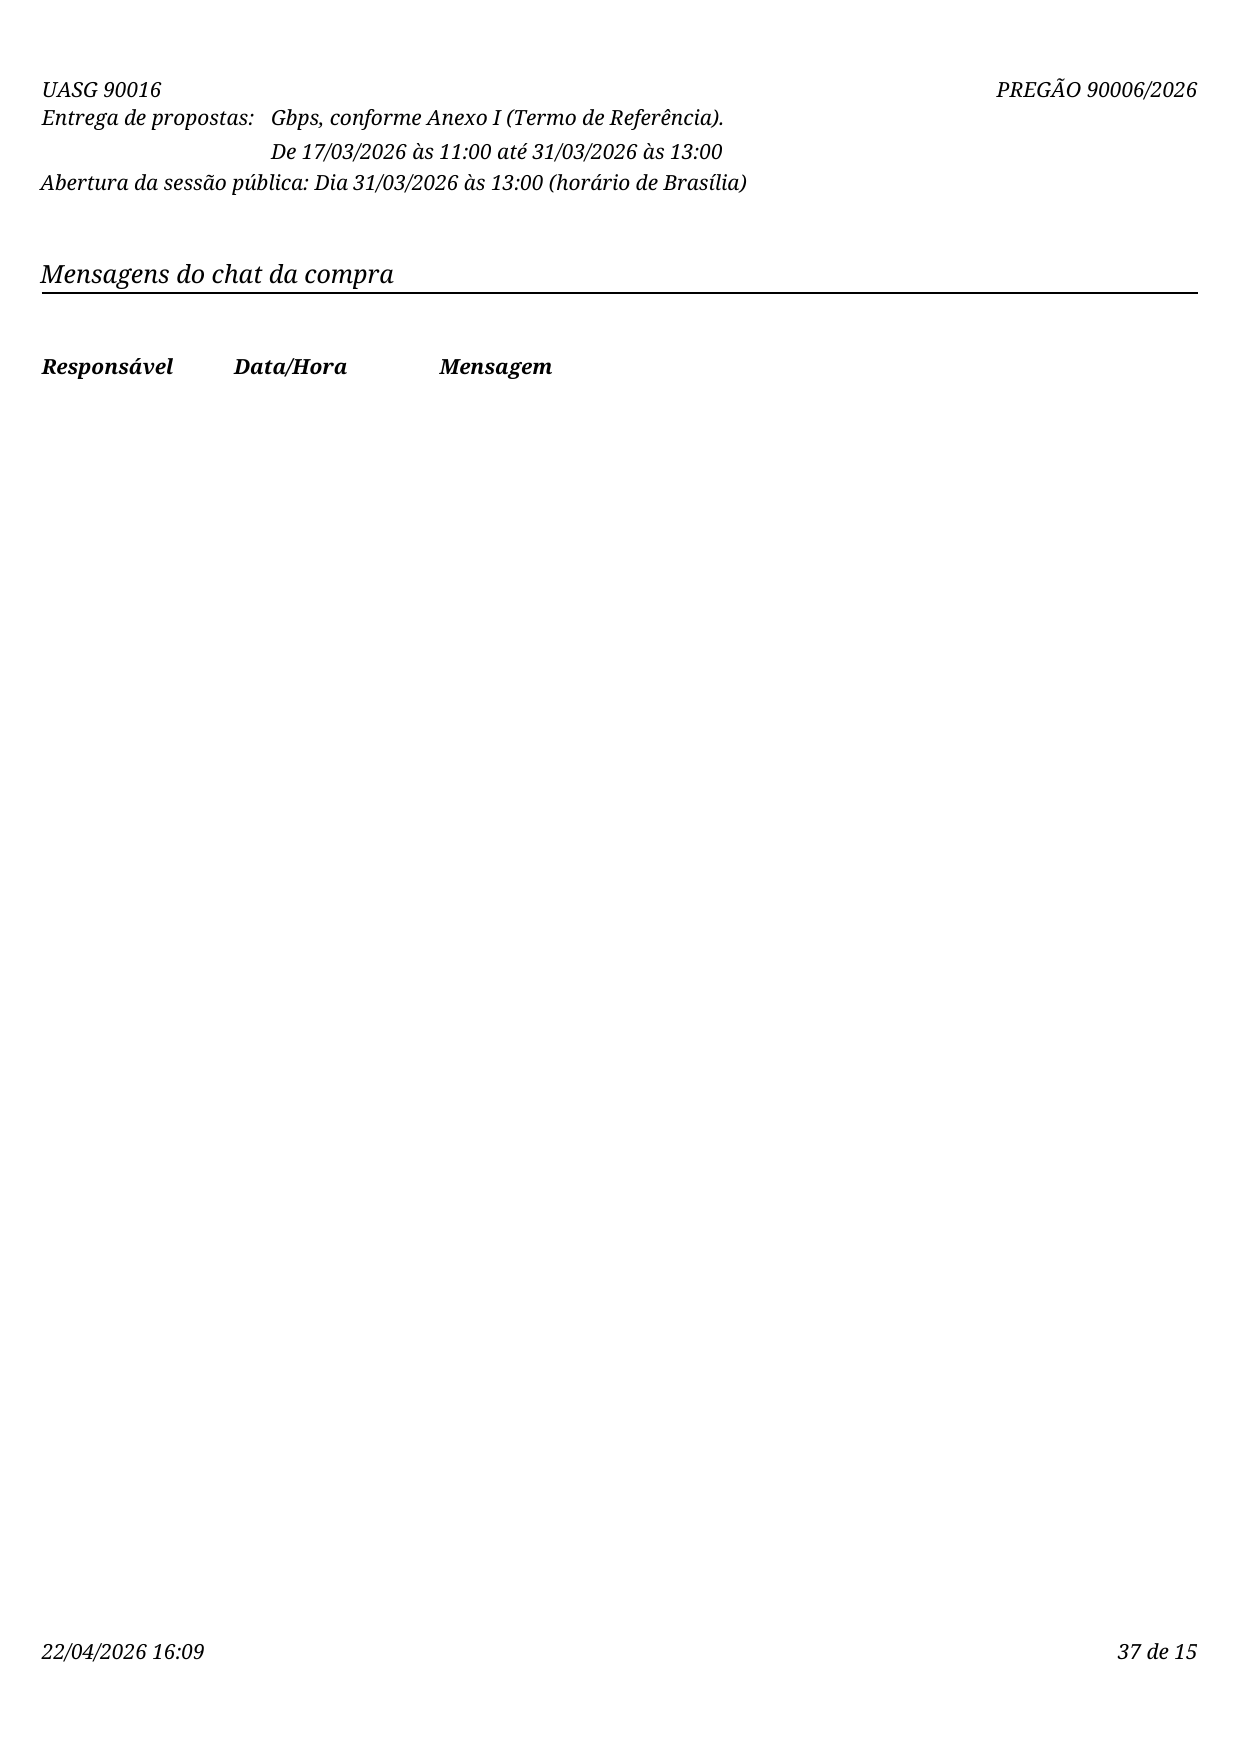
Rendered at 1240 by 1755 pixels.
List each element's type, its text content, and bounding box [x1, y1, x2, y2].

table_cell Gbps, conforme Anexo I (Termo de Referência). De 17/03/2026 às 11:00 até 31/03/2026 às 13:00 [271, 104, 1164, 168]
text Mensagens do chat da compra [40, 257, 1200, 291]
text Responsável Data/Hora Mensagem [42, 352, 1200, 380]
table_cell Entrega de propostas: [42, 104, 271, 168]
text Abertura da sessão pública: Dia 31/03/2026 às 13:00 (horário de Brasília) [40, 168, 1200, 196]
